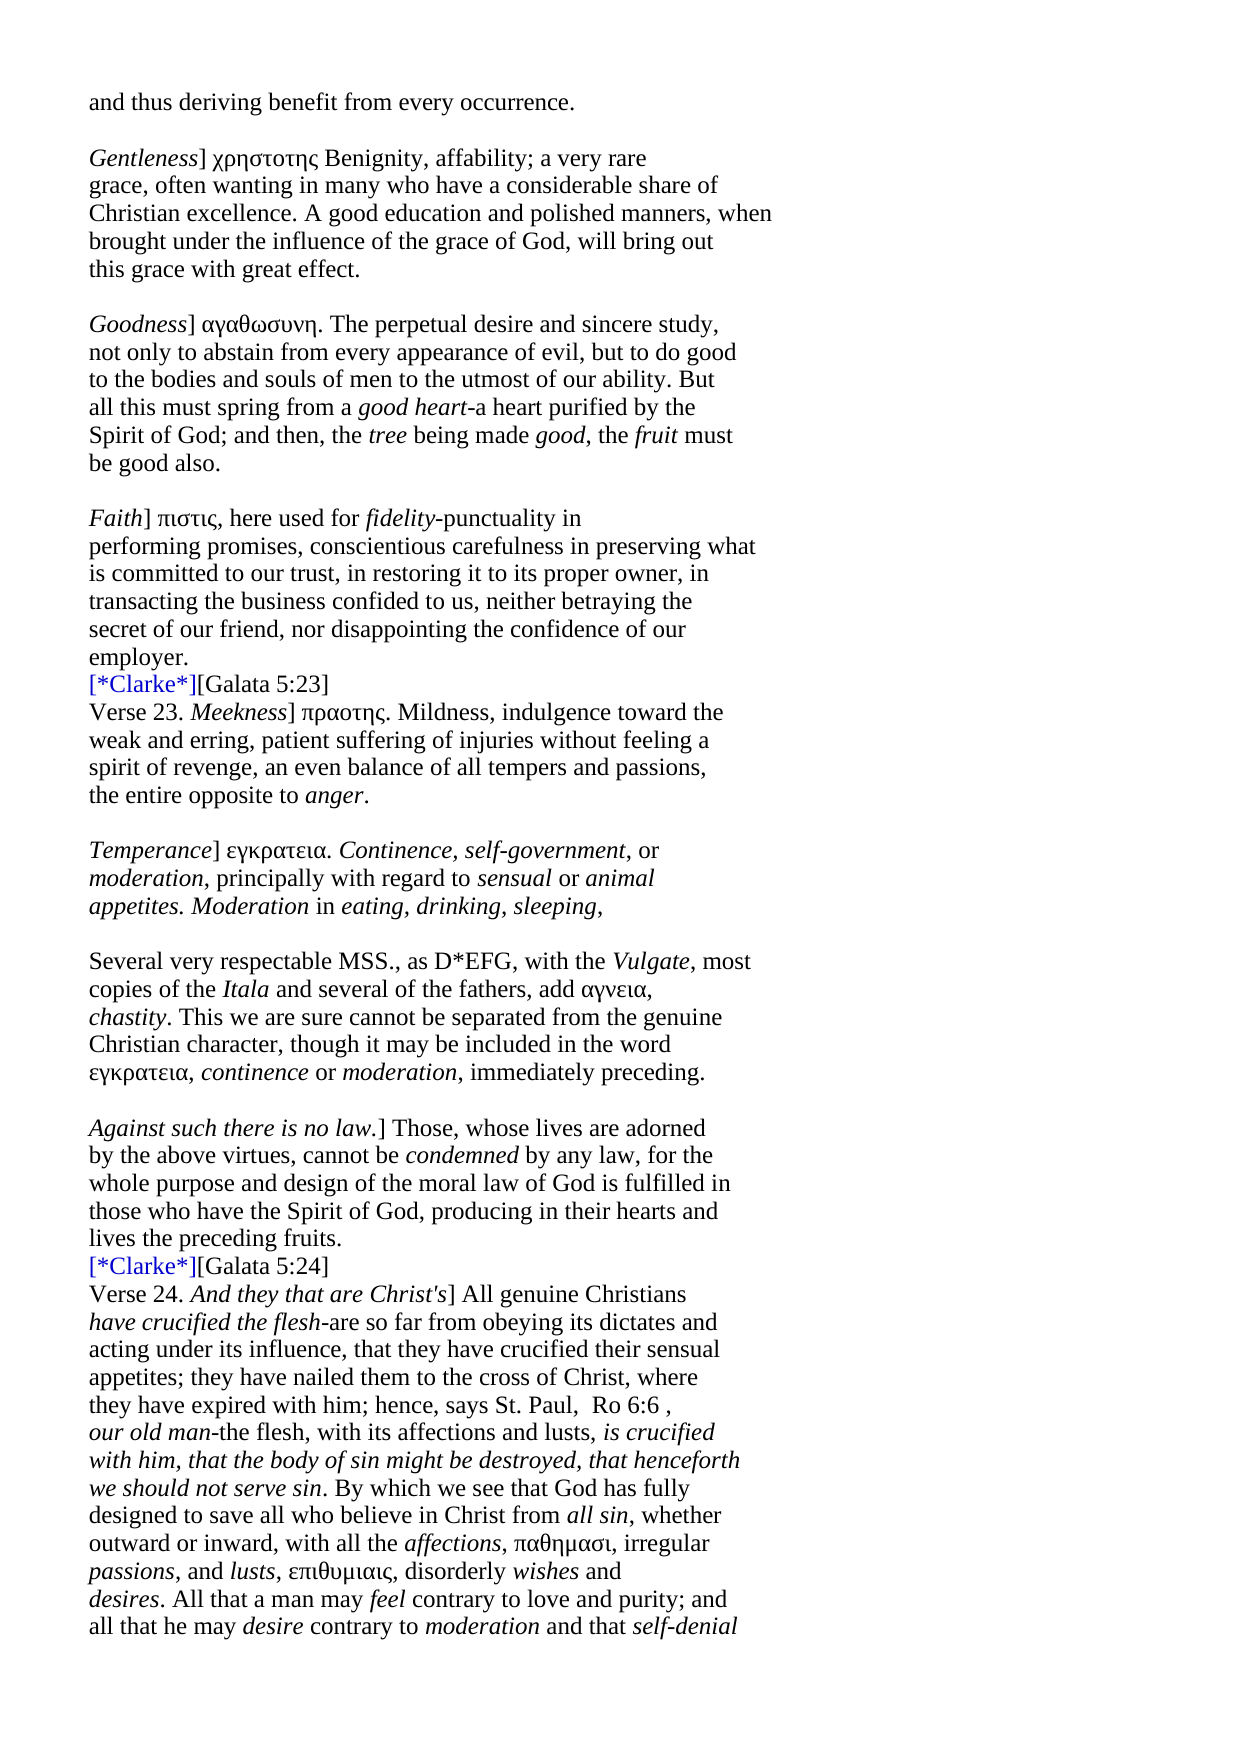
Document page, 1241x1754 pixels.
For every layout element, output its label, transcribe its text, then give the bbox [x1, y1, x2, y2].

text [*Clarke*][Galata 5:24] Verse 24. And they that are Christ's] All genuine Christians have crucified the flesh-are so far from obeying its dictates and acting under its influence, that they have crucified their sensual appetites; they have nailed them to the cross of Christ, where they have expired with him; hence, says St. Paul, Ro 6:6 , our old man-the flesh, with its affections and lusts, is crucified with him, that the body of sin might be destroyed, that henceforth we should not serve sin. By which we see that God has fully designed to save all who believe in Christ from all sin, whether outward or inward, with all the affections, παθημασι, irregular passions, and lusts, επιθυμιαις, disorderly wishes and desires. All that a man may feel contrary to love and purity; and all that he may desire contrary to moderation and that self-denial [88, 1252, 1152, 1640]
text [*Clarke*][Galata 5:23] Verse 23. Meekness] πραοτης. Mildness, indulgence toward the weak and erring, patient suffering of injuries without feeling a spirit of revenge, an even balance of all tempers and passions, the entire opposite to anger. Temperance] εγκρατεια. Continence, self-government, or moderation, principally with regard to sensual or animal appetites. Moderation in eating, drinking, sleeping, Several very respectable MSS., as D*EFG, with the Vulgate, most copies of the Itala and several of the fathers, add αγνεια, chastity. This we are sure cannot be separated from the genuine Christian character, though it may be included in the word εγκρατεια, continence or moderation, immediately preceding. Against such there is no law.] Those, whose lives are adorned by the above virtues, cannot be condemned by any law, for the whole purpose and design of the moral law of God is fulfilled in those who have the Spirit of God, producing in their hearts and lives the preceding fruits. [88, 670, 1152, 1252]
text and thus deriving benefit from every occurrence. Gentleness] χρηστοτης Benignity, affability; a very rare grace, often wanting in many who have a considerable share of Christian excellence. A good education and polished manners, when brought under the influence of the grace of God, will bring out this grace with great effect. Goodness] αγαθωσυνη. The perpetual desire and sincere study, not only to abstain from every appearance of evil, but to do good to the bodies and souls of men to the utmost of our ability. But all this must spring from a good heart-a heart purified by the Spirit of God; and then, the tree being made good, the fruit must be good also. Faith] πιστις, here used for fidelity-punctuality in performing promises, conscientious carefulness in preserving what is committed to our trust, in restoring it to its proper owner, in transacting the business confided to us, neither betraying the secret of our friend, nor disappointing the confidence of our employer. [88, 88, 1152, 670]
